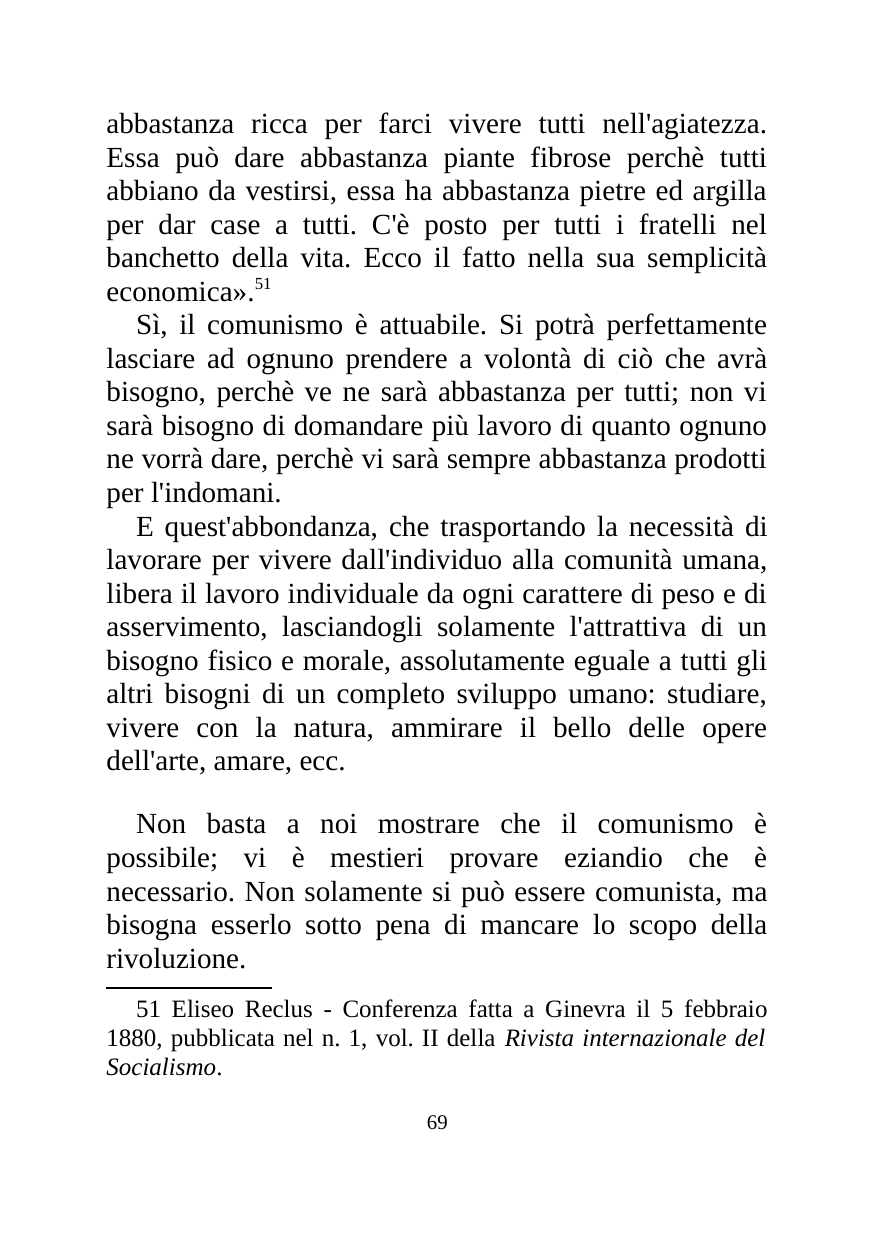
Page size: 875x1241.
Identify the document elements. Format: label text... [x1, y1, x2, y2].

text Eliseo Reclus - Conferenza fatta a Ginevra il 5 febbraio 1880, pubblicata nel n. 1, vol. II della Rivista internazionale del Socialismo. [106, 994, 768, 1080]
text abbastanza ricca per farci vivere tutti nell'agiatezza. Essa può dare abbastanza piante fibrose perchè tutti abbiano da vestirsi, essa ha abbastanza pietre ed argilla per dar case a tutti. C'è posto per tutti i fratelli nel banchetto della vita. Ecco il fatto nella sua semplicità economica». [106, 106, 768, 307]
text Non basta a noi mostrare che il comunismo è possibile; vi è mestieri provare eziandio che è necessario. Non solamente si può essere comunista, ma bisogna esserlo sotto pena di mancare lo scopo della rivoluzione. [106, 807, 768, 974]
text E quest'abbondanza, che trasportando la necessità di lavorare per vivere dall'individuo alla comunità umana, libera il lavoro individuale da ogni carattere di peso e di asservimento, lasciandogli solamente l'attrattiva di un bisogno fisico e morale, assolutamente eguale a tutti gli altri bisogni di un completo sviluppo umano: studiare, vivere con la natura, ammirare il bello delle opere dell'arte, amare, ecc. [106, 509, 768, 777]
text Sì, il comunismo è attuabile. Si potrà perfettamente lasciare ad ognuno prendere a volontà di ciò che avrà bisogno, perchè ve ne sarà abbastanza per tutti; non vi sarà bisogno di domandare più lavoro di quanto ognuno ne vorrà dare, perchè vi sarà sempre abbastanza prodotti per l'indomani. [106, 307, 768, 509]
